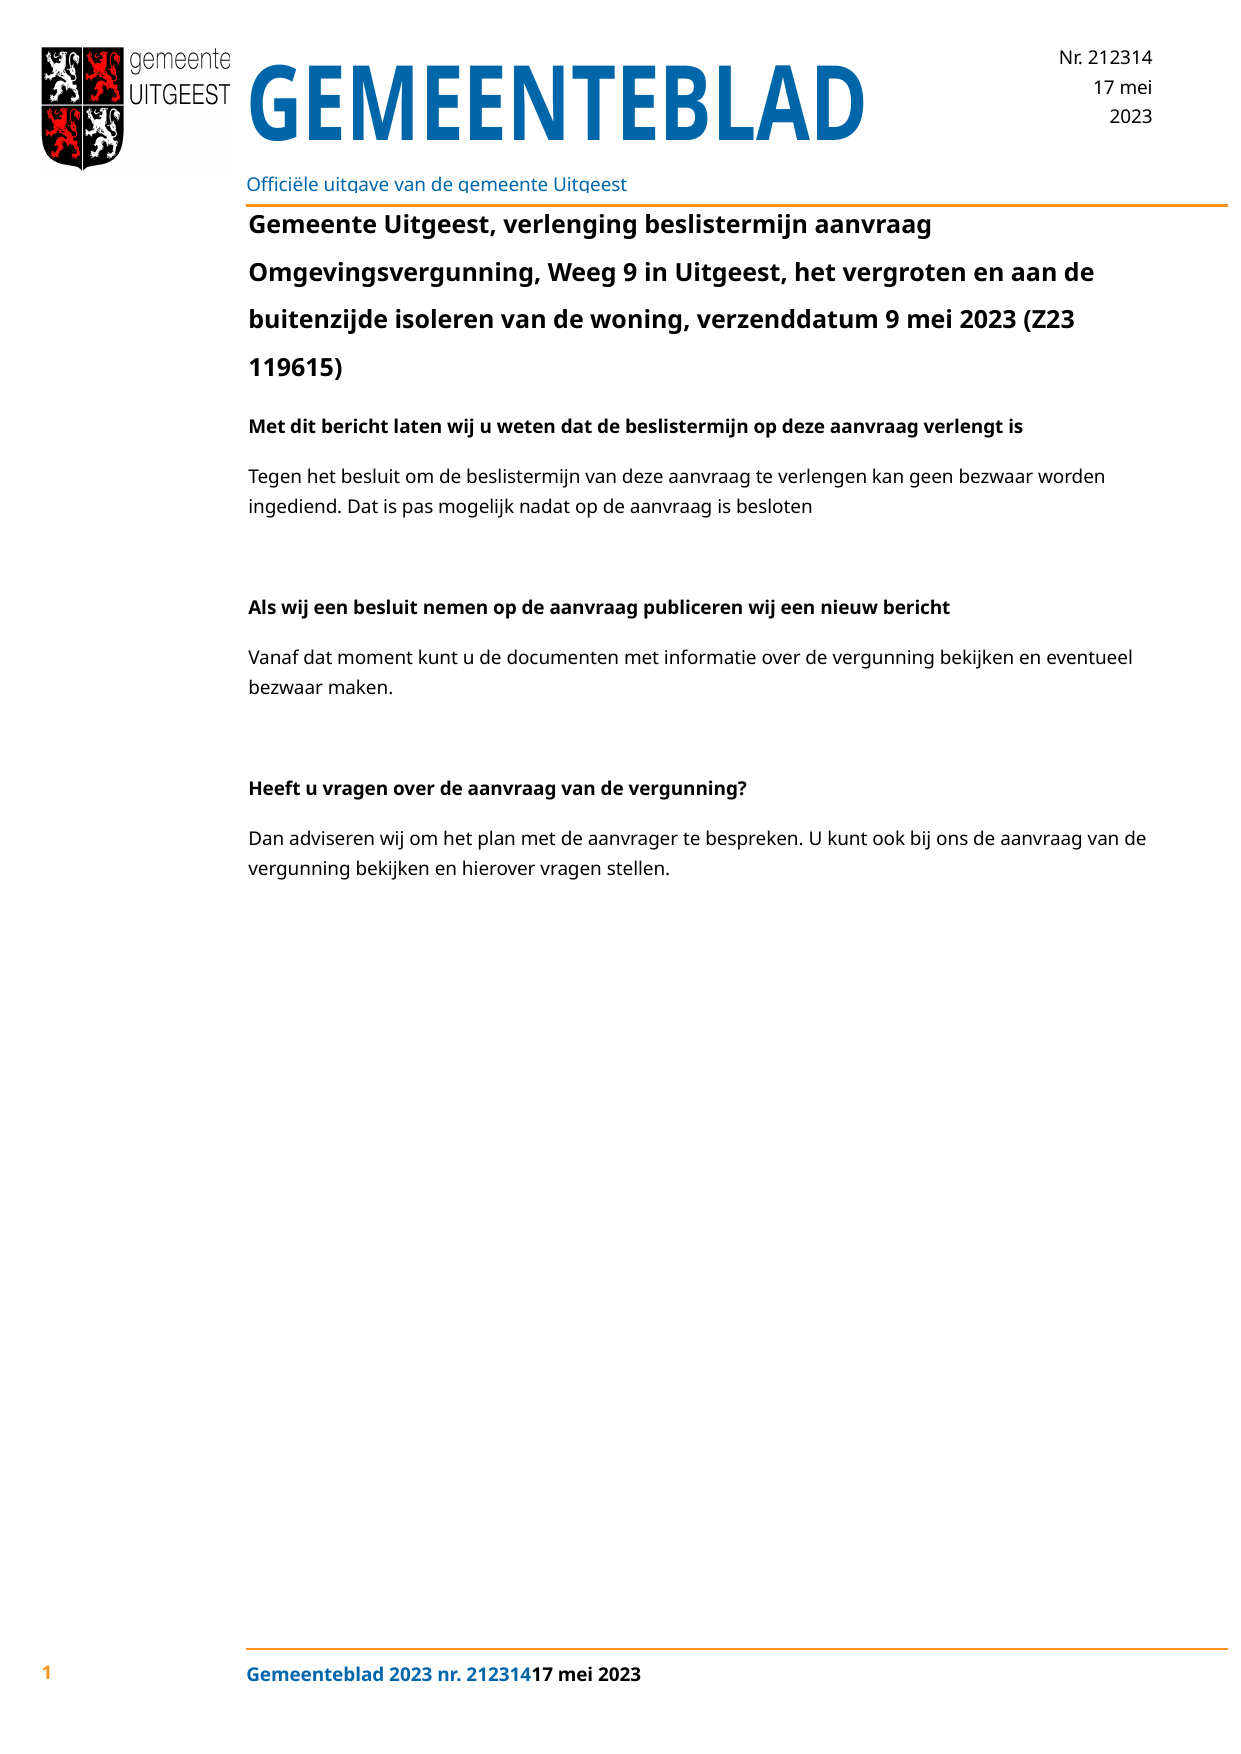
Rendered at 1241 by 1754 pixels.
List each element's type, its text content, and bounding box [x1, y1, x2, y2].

text Gemeente Uitgeest, verlenging beslistermijn aanvraag Omgevingsvergunning, Weeg 9 in Uitgeest, het vergroten en aan de buitenzijde isoleren van de woning, verzenddatum 9 mei 2023 (Z23 119615) [248, 207, 1152, 384]
text Vanaf dat moment kunt u de documenten met informatie over de vergunning bekijken en eventueel bezwaar maken. [248, 644, 1152, 700]
text Met dit bericht laten wij u weten dat de beslistermijn op deze aanvraag verlengt is [248, 413, 1152, 439]
text Dan adviseren wij om het plan met de aanvrager te bespreken. U kunt ook bij ons de aanvraag van de vergunning bekijken en hierover vragen stellen. [248, 825, 1152, 881]
picture [41, 47, 231, 172]
text Tegen het besluit om de beslistermijn van deze aanvraag te verlengen kan geen bezwaar worden ingediend. Dat is pas mogelijk nadat op de aanvraag is besloten [248, 463, 1152, 519]
text Als wij een besluit nemen op de aanvraag publiceren wij een nieuw bericht [248, 594, 1152, 620]
text Heeft u vragen over de aanvraag van de vergunning? [248, 775, 1152, 801]
